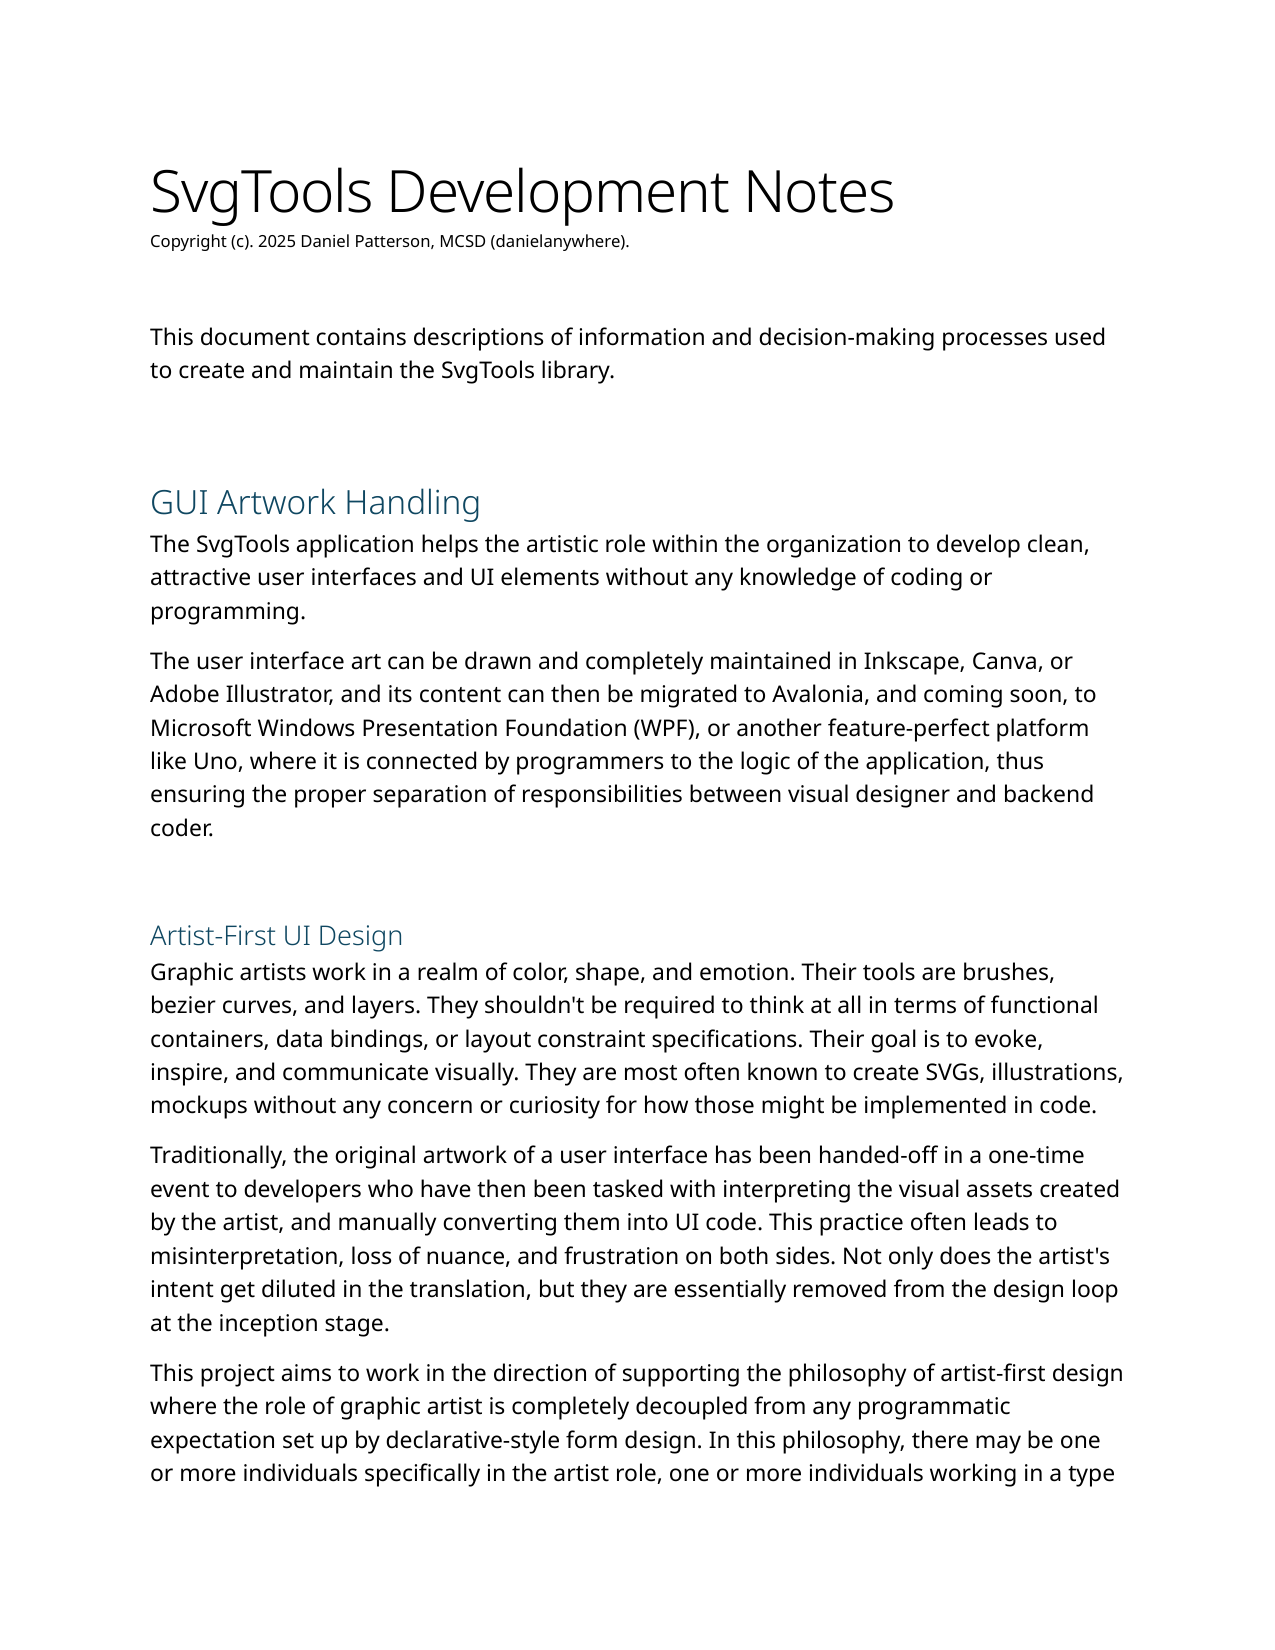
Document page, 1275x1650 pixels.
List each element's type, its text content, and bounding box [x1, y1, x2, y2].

text The SvgTools application helps the artistic role within the organization to develop clean, attractive user interfaces and UI elements without any knowledge of coding or programming. [150, 528, 1125, 626]
text This project aims to work in the direction of supporting the philosophy of artist-first design where the role of graphic artist is completely decoupled from any programmatic expectation set up by declarative-style form design. In this philosophy, there may be one or more individuals specifically in the artist role, one or more individuals working in a type [150, 1357, 1125, 1488]
text Graphic artists work in a realm of color, shape, and emotion. Their tools are brushes, bezier curves, and layers. They shouldn't be required to think at all in terms of functional containers, data bindings, or layout constraint specifications. Their goal is to evoke, inspire, and communicate visually. They are most often known to create SVGs, illustrations, mockups without any concern or curiosity for how those might be implemented in code. [150, 956, 1125, 1121]
text Copyright (c). 2025 Daniel Patterson, MCSD (danielanywhere). [150, 229, 1125, 252]
text This document contains descriptions of information and decision-making processes used to create and maintain the SvgTools library. [150, 321, 1125, 385]
text The user interface art can be drawn and completely maintained in Inkscape, Canva, or Adobe Illustrator, and its content can then be migrated to Avalonia, and coming soon, to Microsoft Windows Presentation Foundation (WPF), or another feature-perfect platform like Uno, where it is connected by programmers to the logic of the application, thus ensuring the proper separation of responsibilities between visual designer and backend coder. [150, 645, 1125, 843]
subtitle GUI Artwork Handling [150, 479, 1125, 524]
title SvgTools Development Notes [150, 150, 1125, 229]
text Traditionally, the original artwork of a user interface has been handed-off in a one-time event to developers who have then been tasked with interpreting the visual assets created by the artist, and manually converting them into UI code. This practice often leads to misinterpretation, loss of nuance, and frustration on both sides. Not only does the artist's intent get diluted in the translation, but they are essentially removed from the design loop at the inception stage. [150, 1139, 1125, 1338]
subtitle Artist-First UI Design [150, 916, 1125, 953]
